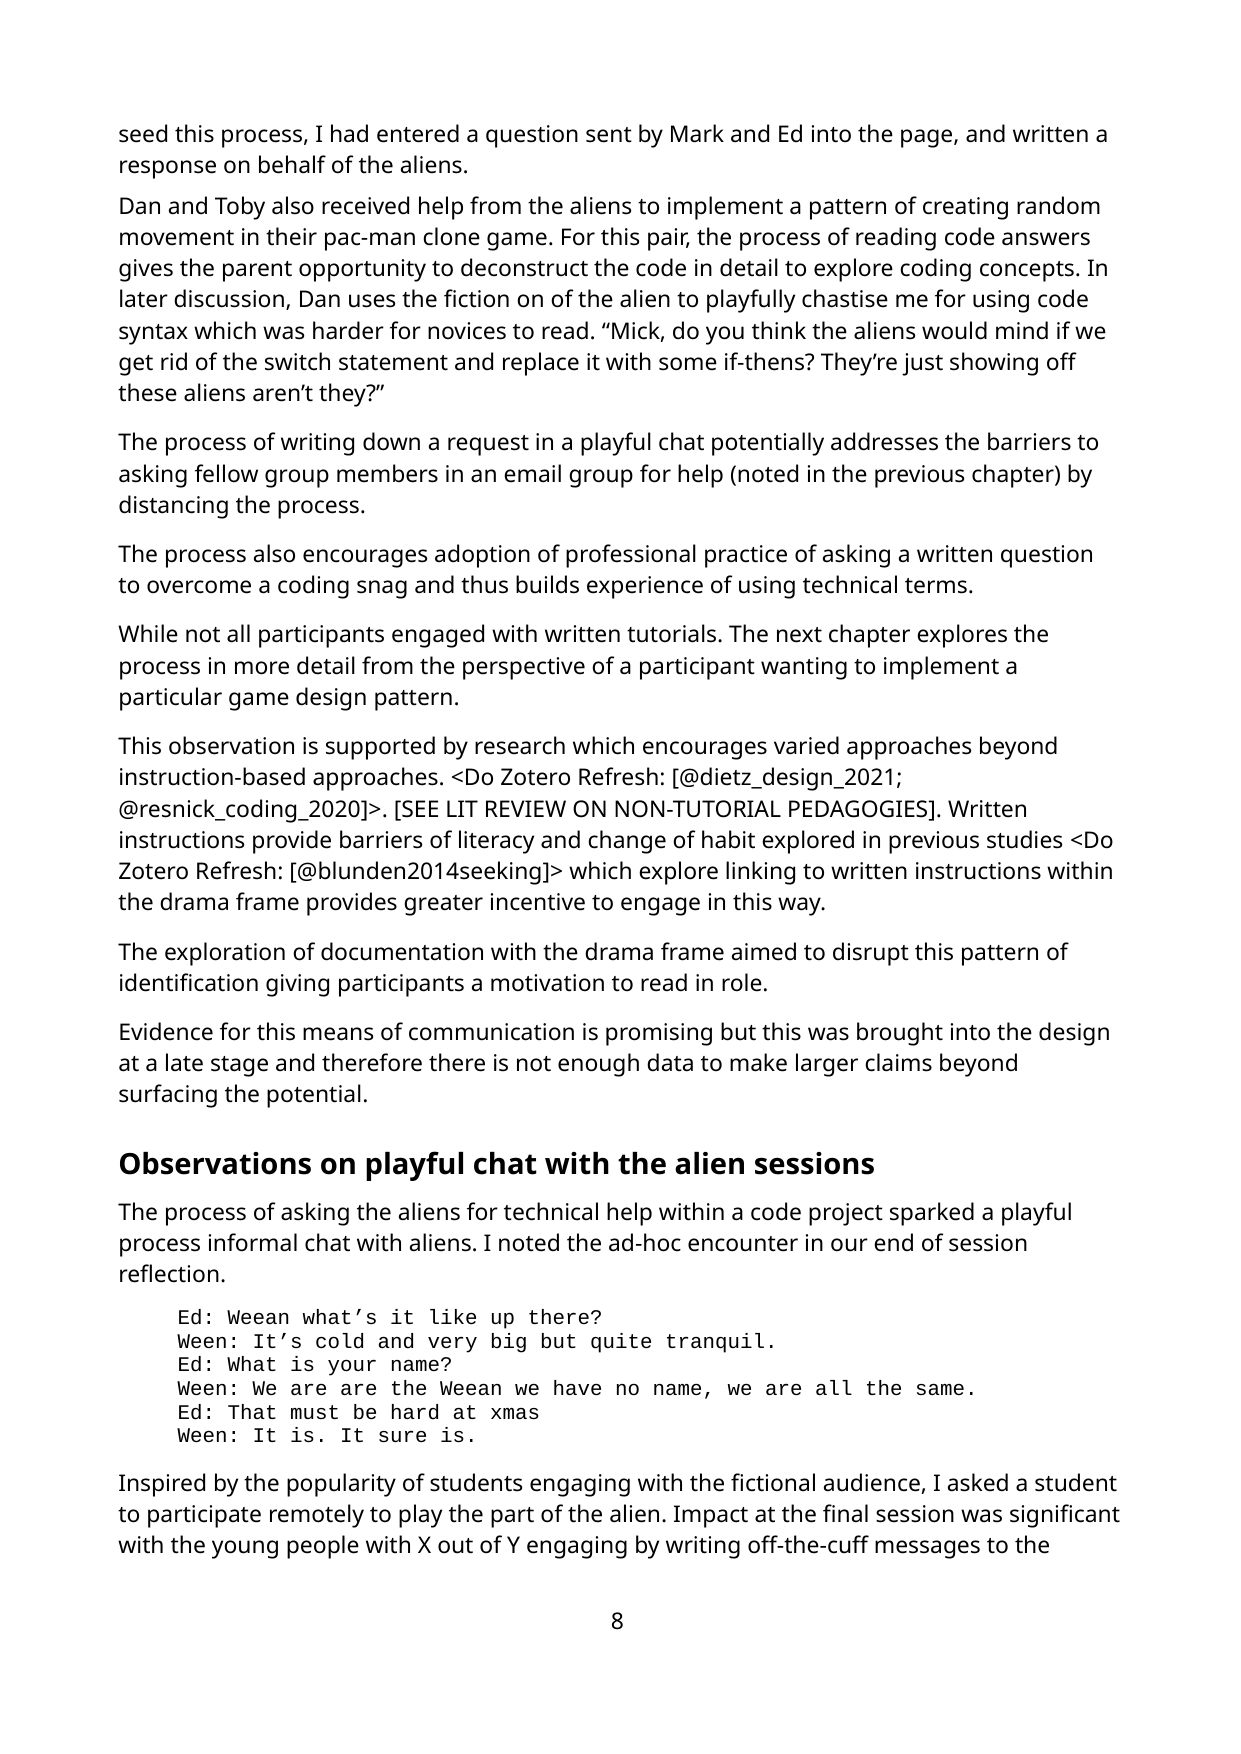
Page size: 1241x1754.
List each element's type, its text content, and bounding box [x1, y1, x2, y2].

text Ween: We are are the Weean we have no name, we are all the same. [177, 1378, 1122, 1402]
text Ed: Weean what’s it like up there? [177, 1307, 1122, 1331]
text The process also encourages adoption of professional practice of asking a written question to overcome a coding snag and thus builds experience of using technical terms. [118, 538, 1122, 600]
text Ed: That must be hard at xmas [177, 1402, 1122, 1425]
text Dan and Toby also received help from the aliens to implement a pattern of creating random movement in their pac-man clone game. For this pair, the process of reading code answers gives the parent opportunity to deconstruct the code in detail to explore coding concepts. In later discussion, Dan uses the fiction on of the alien to playfully chastise me for using code syntax which was harder for novices to read. “Mick, do you think the aliens would mind if we get rid of the switch statement and replace it with some if-thens? They’re just showing off these aliens aren’t they?” [118, 189, 1122, 408]
subtitle Observations on playful chat with the alien sessions [118, 1143, 1122, 1183]
text While not all participants engaged with written tutorials. The next chapter explores the process in more detail from the perspective of a participant wanting to implement a particular game design pattern. [118, 618, 1122, 712]
text The process of asking the aliens for technical help within a code project sparked a playful process informal chat with aliens. I noted the ad-hoc encounter in our end of session reflection. [118, 1196, 1122, 1289]
text Ween: It is. It sure is. [177, 1425, 1122, 1449]
text The exploration of documentation with the drama frame aimed to disrupt this pattern of identification giving participants a motivation to read in role. [118, 935, 1122, 998]
text The process of writing down a request in a playful chat potentially addresses the barriers to asking fellow group members in an email group for help (noted in the previous chapter) by distancing the process. [118, 426, 1122, 520]
text Ed: What is your name? [177, 1354, 1122, 1378]
text Evidence for this means of communication is promising but this was brought into the design at a late stage and therefore there is not enough data to make larger claims beyond surfacing the potential. [118, 1016, 1122, 1109]
text seed this process, I had entered a question sent by Mark and Ed into the page, and written a response on behalf of the aliens. [118, 118, 1122, 181]
text Ween: It’s cold and very big but quite tranquil. [177, 1331, 1122, 1354]
text This observation is supported by research which encourages varied approaches beyond instruction-based approaches. <Do Zotero Refresh: [@dietz_design_2021; @resnick_coding_2020]>. [SEE LIT REVIEW ON NON-TUTORIAL PEDAGOGIES]. Written instructions provide barriers of literacy and change of habit explored in previous studies <Do Zotero Refresh: [@blunden2014seeking]> which explore linking to written instructions within the drama frame provides greater incentive to engage in this way. [118, 730, 1122, 917]
text Inspired by the popularity of students engaging with the fictional audience, I asked a student to participate remotely to play the part of the alien. Impact at the final session was significant with the young people with X out of Y engaging by writing off-the-cuff messages to the [118, 1467, 1122, 1561]
